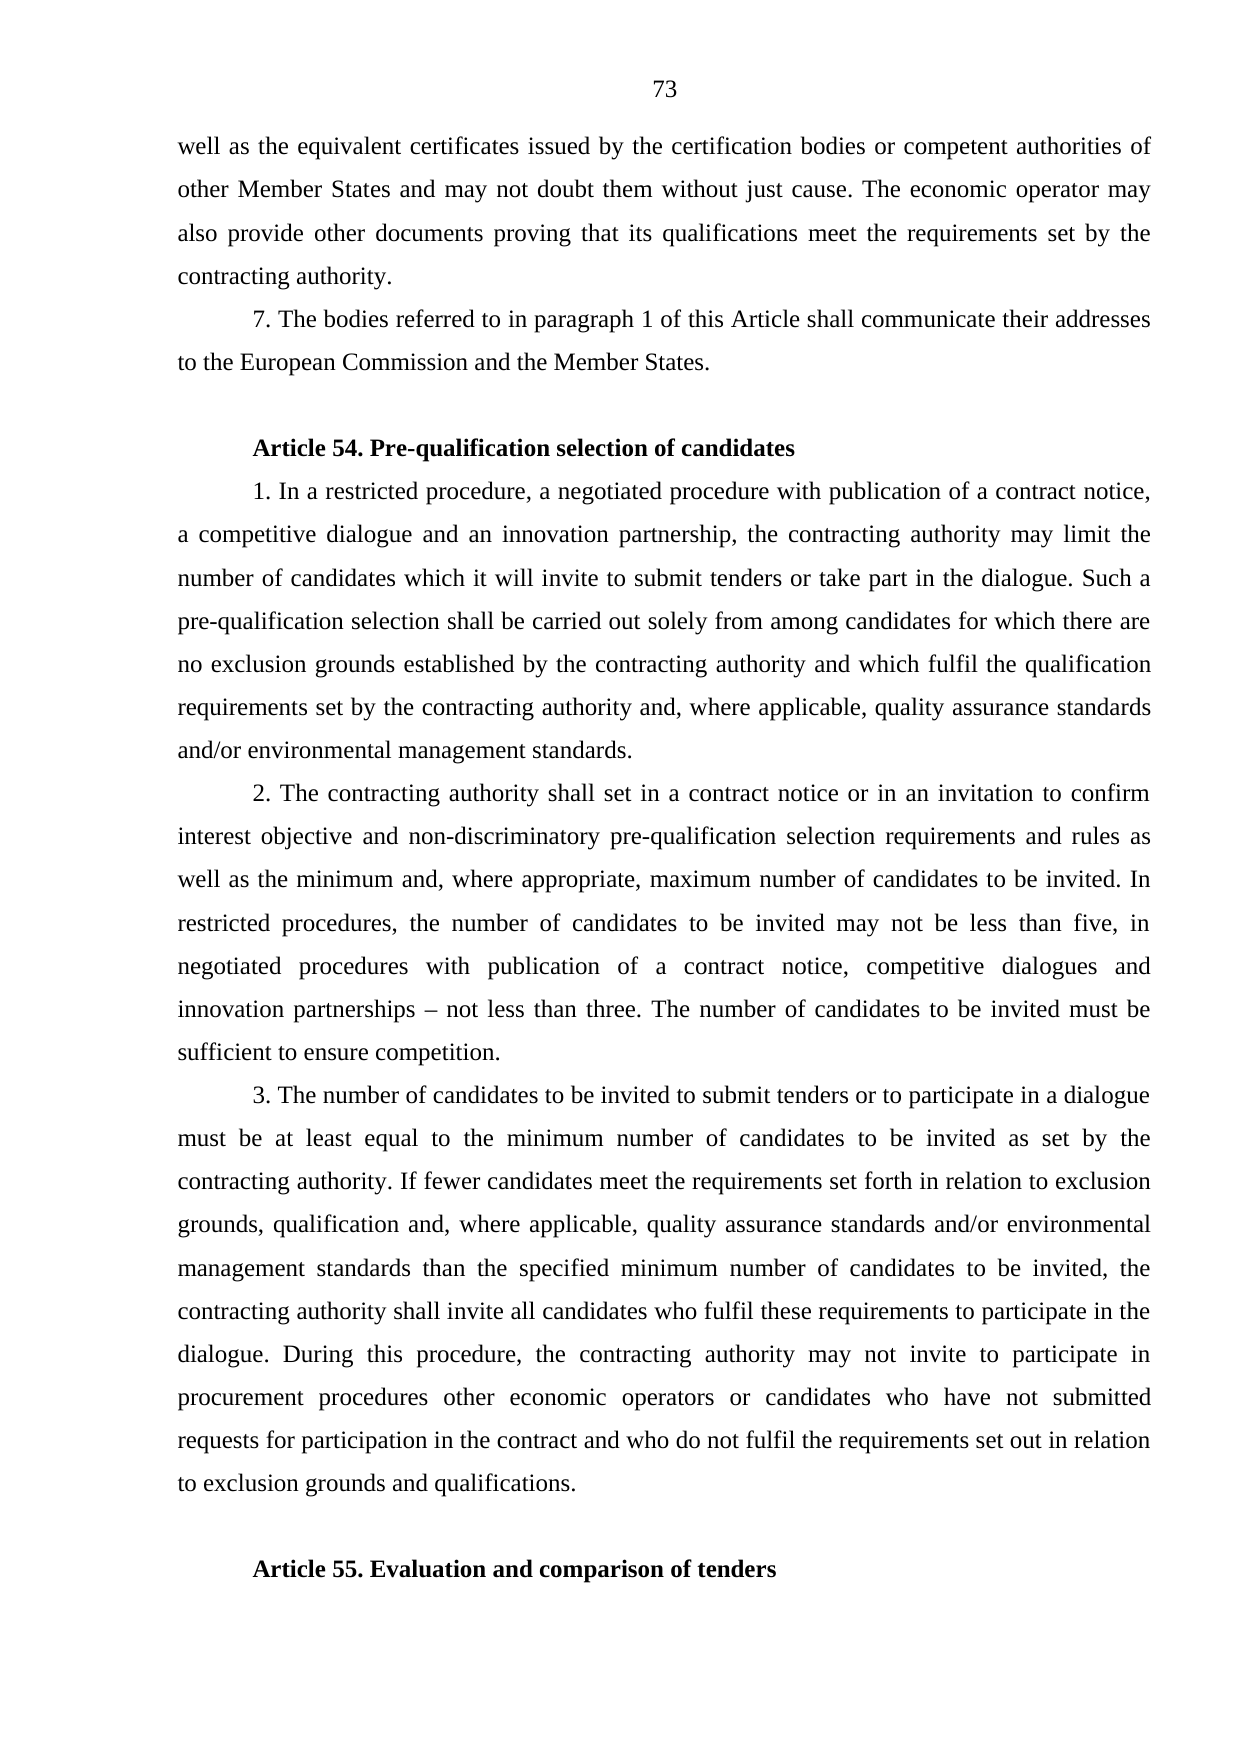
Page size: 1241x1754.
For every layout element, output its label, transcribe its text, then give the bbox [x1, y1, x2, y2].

text 1. In a restricted procedure, a negotiated procedure with publication of a contract notice, a competitive dialogue and an innovation partnership, the contracting authority may limit the number of candidates which it will invite to submit tenders or take part in the dialogue. Such a pre-qualification selection shall be carried out solely from among candidates for which there are no exclusion grounds established by the contracting authority and which fulfil the qualification requirements set by the contracting authority and, where applicable, quality assurance standards and/or environmental management standards. [177, 476, 1152, 764]
text well as the equivalent certificates issued by the certification bodies or competent authorities of other Member States and may not doubt them without just cause. The economic operator may also provide other documents proving that its qualifications meet the requirements set by the contracting authority. [177, 131, 1152, 289]
text 2. The contracting authority shall set in a contract notice or in an invitation to confirm interest objective and non-discriminatory pre-qualification selection requirements and rules as well as the minimum and, where appropriate, maximum number of candidates to be invited. In restricted procedures, the number of candidates to be invited may not be less than five, in negotiated procedures with publication of a contract notice, competitive dialogues and innovation partnerships – not less than three. The number of candidates to be invited must be sufficient to ensure competition. [177, 778, 1152, 1066]
text 3. The number of candidates to be invited to submit tenders or to participate in a dialogue must be at least equal to the minimum number of candidates to be invited as set by the contracting authority. If fewer candidates meet the requirements set forth in relation to exclusion grounds, qualification and, where applicable, quality assurance standards and/or environmental management standards than the specified minimum number of candidates to be invited, the contracting authority shall invite all candidates who fulfil these requirements to participate in the dialogue. During this procedure, the contracting authority may not invite to participate in procurement procedures other economic operators or candidates who have not submitted requests for participation in the contract and who do not fulfil the requirements set out in relation to exclusion grounds and qualifications. [177, 1080, 1152, 1497]
text Article 54. Pre-qualification selection of candidates [177, 433, 1152, 462]
text 7. The bodies referred to in paragraph 1 of this Article shall communicate their addresses to the European Commission and the Member States. [177, 304, 1152, 376]
text Article 55. Evaluation and comparison of tenders [177, 1554, 1152, 1583]
